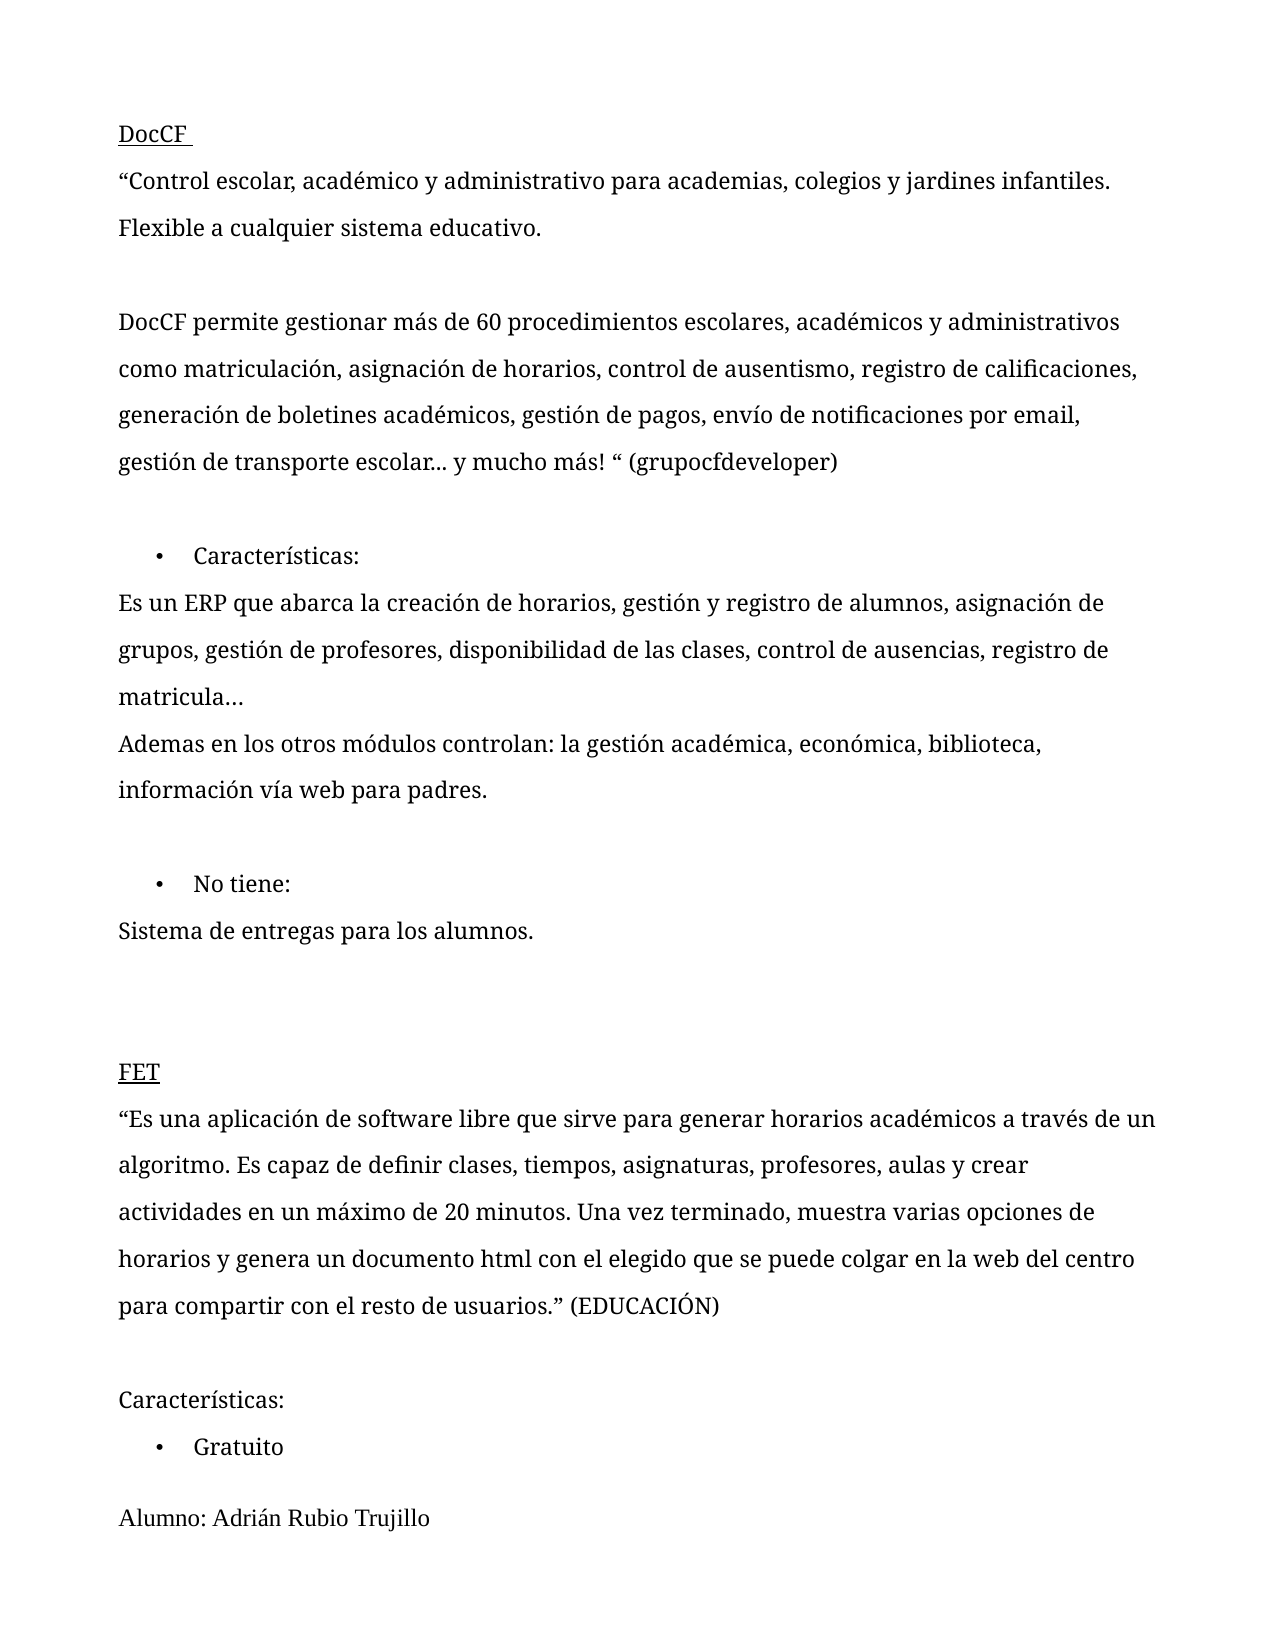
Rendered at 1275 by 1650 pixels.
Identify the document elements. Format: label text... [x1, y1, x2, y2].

text FET [118, 1056, 1157, 1087]
text “Es una aplicación de software libre que sirve para generar horarios académicos a través de un algoritmo. Es capaz de definir clases, tiempos, asignaturas, profesores, aulas y crear actividades en un máximo de 20 minutos. Una vez terminado, muestra varias opciones de horarios y genera un documento html con el elegido que se puede colgar en la web del centro para compartir con el resto de usuarios.” (EDUCACIÓN) [118, 1102, 1157, 1321]
list Características: [156, 540, 1157, 571]
text Es un ERP que abarca la creación de horarios, gestión y registro de alumnos, asignación de grupos, gestión de profesores, disponibilidad de las clases, control de ausencias, registro de matricula… [118, 587, 1157, 712]
text Ademas en los otros módulos controlan: la gestión académica, económica, biblioteca, información vía web para padres. [118, 727, 1157, 806]
text “Control escolar, académico y administrativo para academias, colegios y jardines infantiles. Flexible a cualquier sistema educativo. [118, 165, 1157, 243]
list Gratuito [156, 1431, 1157, 1462]
text DocCF permite gestionar más de 60 procedimientos escolares, académicos y administrativos como matriculación, asignación de horarios, control de ausentismo, registro de calificaciones, generación de boletines académicos, gestión de pagos, envío de notificaciones por email, gestión de transporte escolar... y mucho más! “ (grupocfdeveloper) [118, 306, 1157, 477]
text Características: [118, 1384, 1157, 1415]
list No tiene: [156, 868, 1157, 899]
text Sistema de entregas para los alumnos. [118, 915, 1157, 946]
text DocCF [118, 118, 1157, 149]
